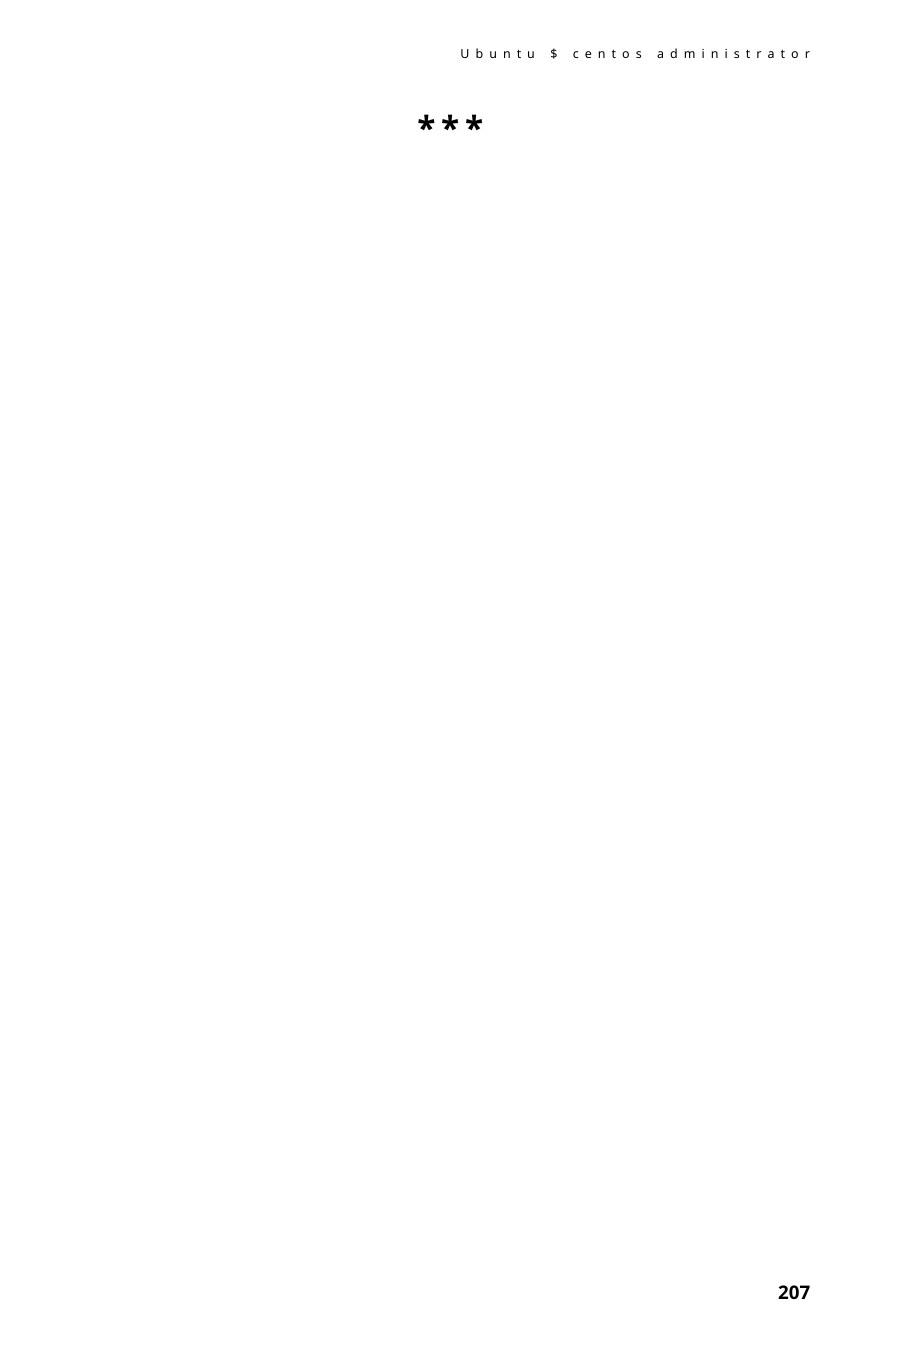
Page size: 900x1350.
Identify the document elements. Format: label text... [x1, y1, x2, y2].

text *** [90, 105, 810, 150]
